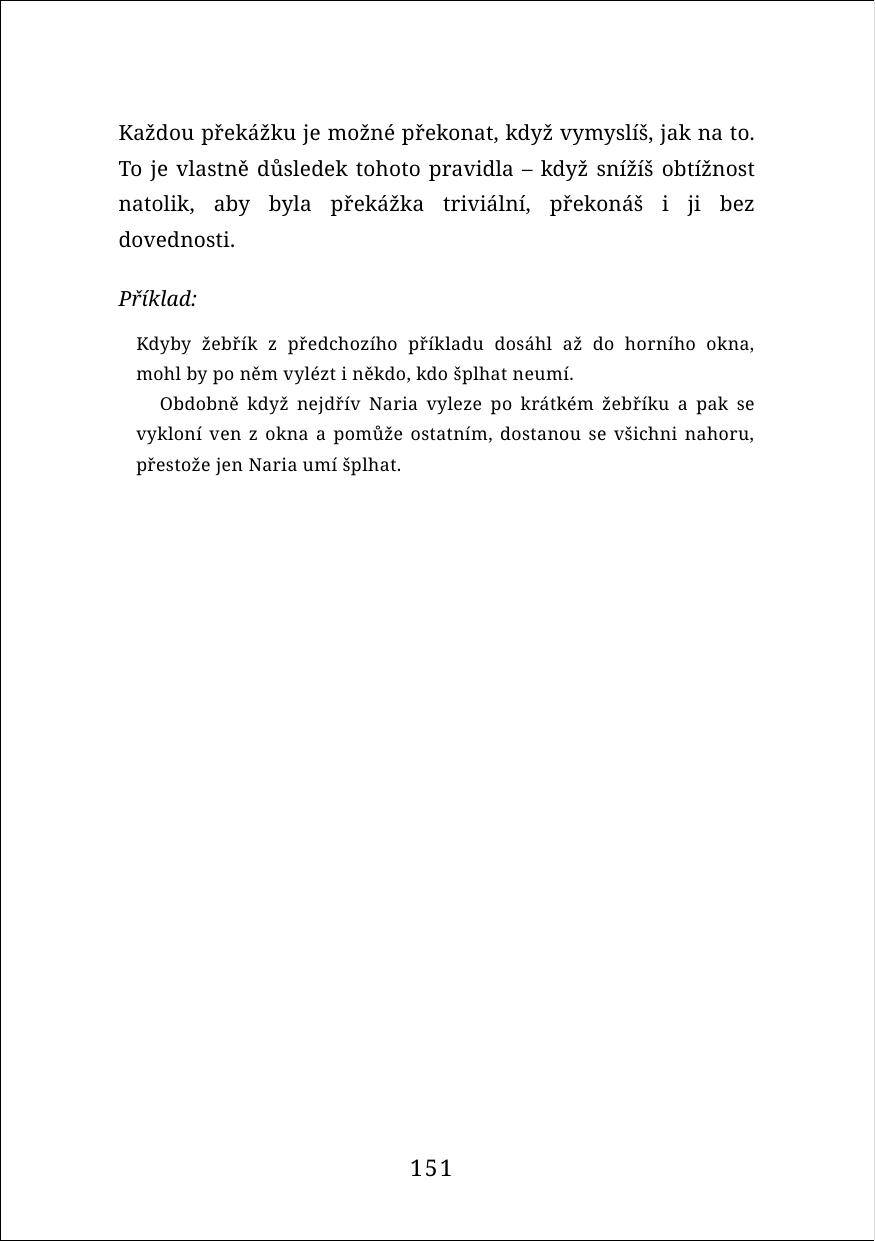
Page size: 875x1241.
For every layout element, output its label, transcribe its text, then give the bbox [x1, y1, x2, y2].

text Příklad: [118, 284, 756, 312]
text Každou překážku je možné překonat, když vymyslíš, jak na to. To je vlastně důsledek tohoto pravidla – když snížíš obtížnost natolik, aby byla překážka triviální, překonáš i ji bez dovednosti. [118, 118, 756, 253]
text Kdyby žebřík z předchozího příkladu dosáhl až do horního okna, mohl by po něm vylézt i někdo, kdo šplhat neumí. Obdobně když nejdřív Naria vyleze po krátkém žebříku a pak se vykloní ven z okna a pomůže ostatním, dostanou se všichni nahoru, přestože jen Naria umí šplhat. [136, 331, 756, 476]
